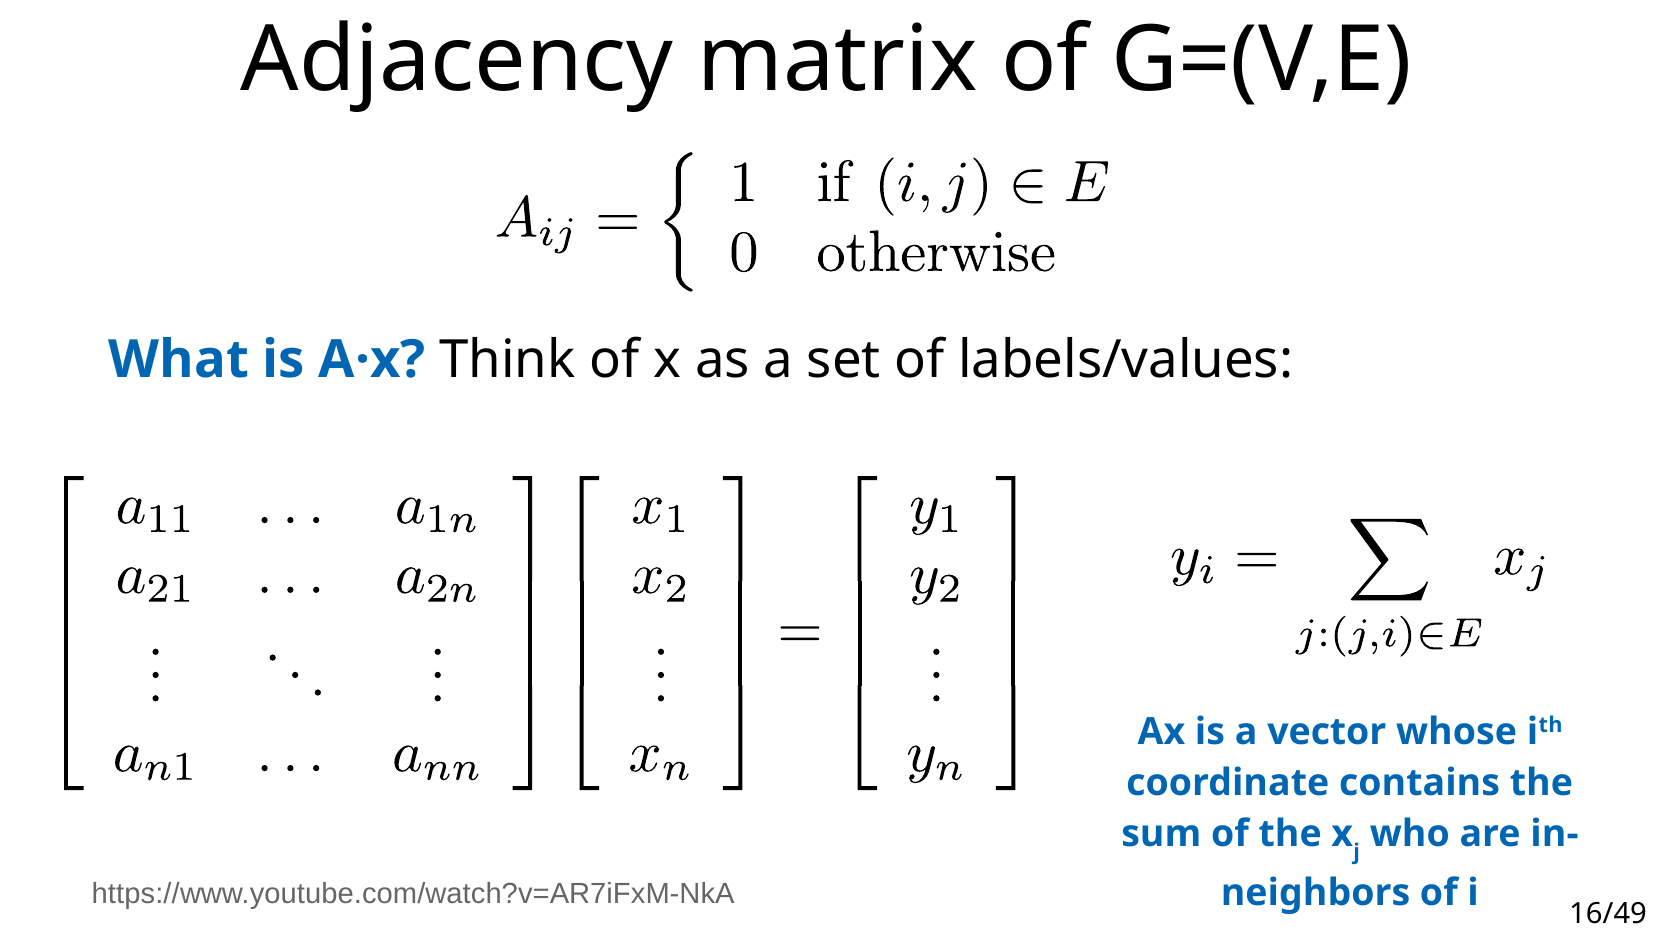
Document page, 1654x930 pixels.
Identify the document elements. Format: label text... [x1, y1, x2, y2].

list What is A·x? Think of x as a set of labels/values: [52, 320, 1541, 436]
text_box Ax is a vector whose ith coordinate contains the sum of the xj who are in-neighbors of i [1095, 697, 1606, 884]
title Adjacency matrix of G=(V,E) [82, 0, 1571, 120]
text_box https://www.youtube.com/watch?v=AR7iFxM-NkA [76, 870, 931, 921]
text_box [1170, 513, 1549, 657]
text_box [494, 152, 1111, 292]
text_box [45, 476, 1035, 791]
